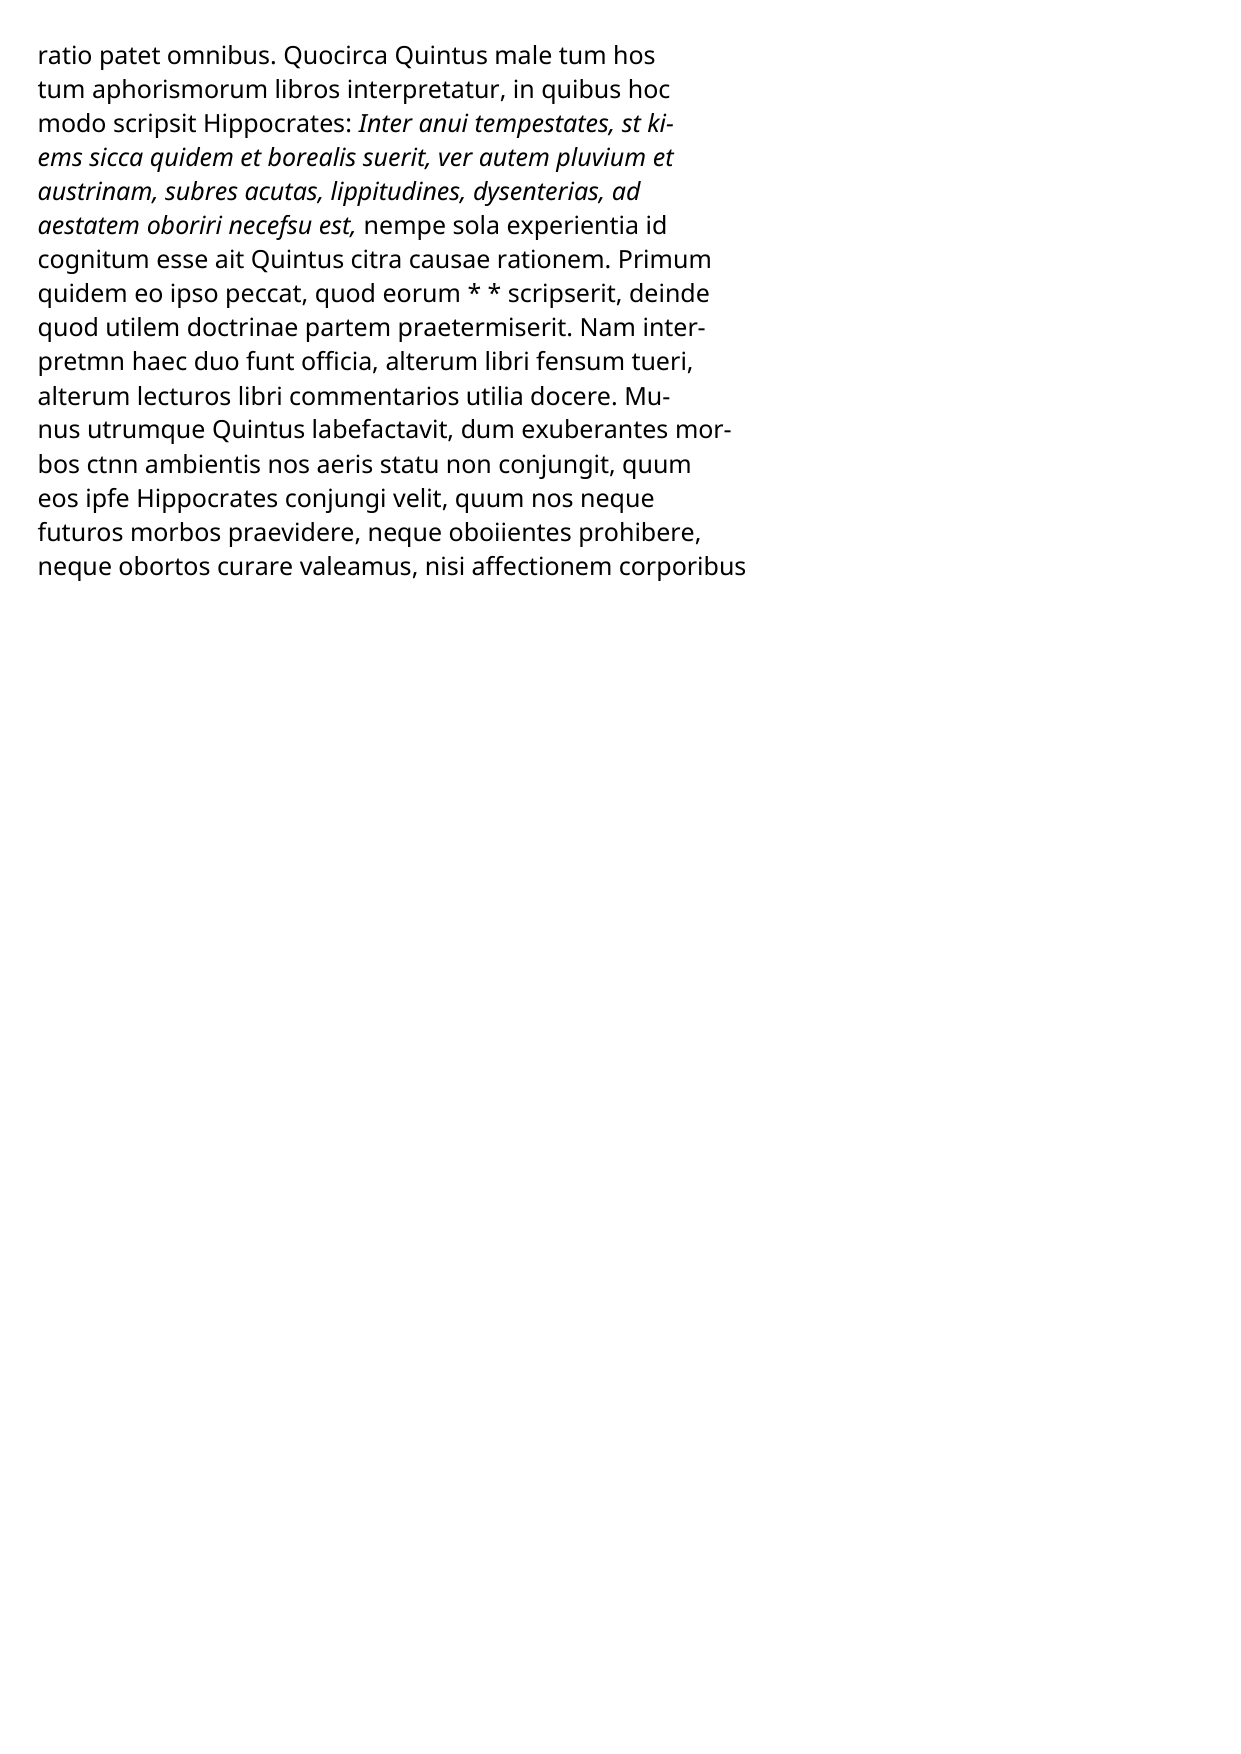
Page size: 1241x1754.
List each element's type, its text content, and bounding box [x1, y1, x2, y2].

text ratio patet omnibus. Quocirca Quintus male tum hos tum aphorismorum libros interpretatur, in quibus hoc modo scripsit Hippocrates: Inter anui tempestates, st ki- ems sicca quidem et borealis suerit, ver autem pluvium et austrinam, subres acutas, lippitudines, dysenterias, ad aestatem oboriri necefsu est, nempe sola experientia id cognitum esse ait Quintus citra causae rationem. Primum quidem eo ipso peccat, quod eorum * * scripserit, deinde quod utilem doctrinae partem praetermiserit. Nam inter- pretmn haec duo funt officia, alterum libri fensum tueri, alterum lecturos libri commentarios utilia docere. Mu- nus utrumque Quintus labefactavit, dum exuberantes mor- bos ctnn ambientis nos aeris statu non conjungit, quum eos ipfe Hippocrates conjungi velit, quum nos neque futuros morbos praevidere, neque oboiientes prohibere, neque obortos curare valeamus, nisi affectionem corporibus [37, 37, 1203, 582]
